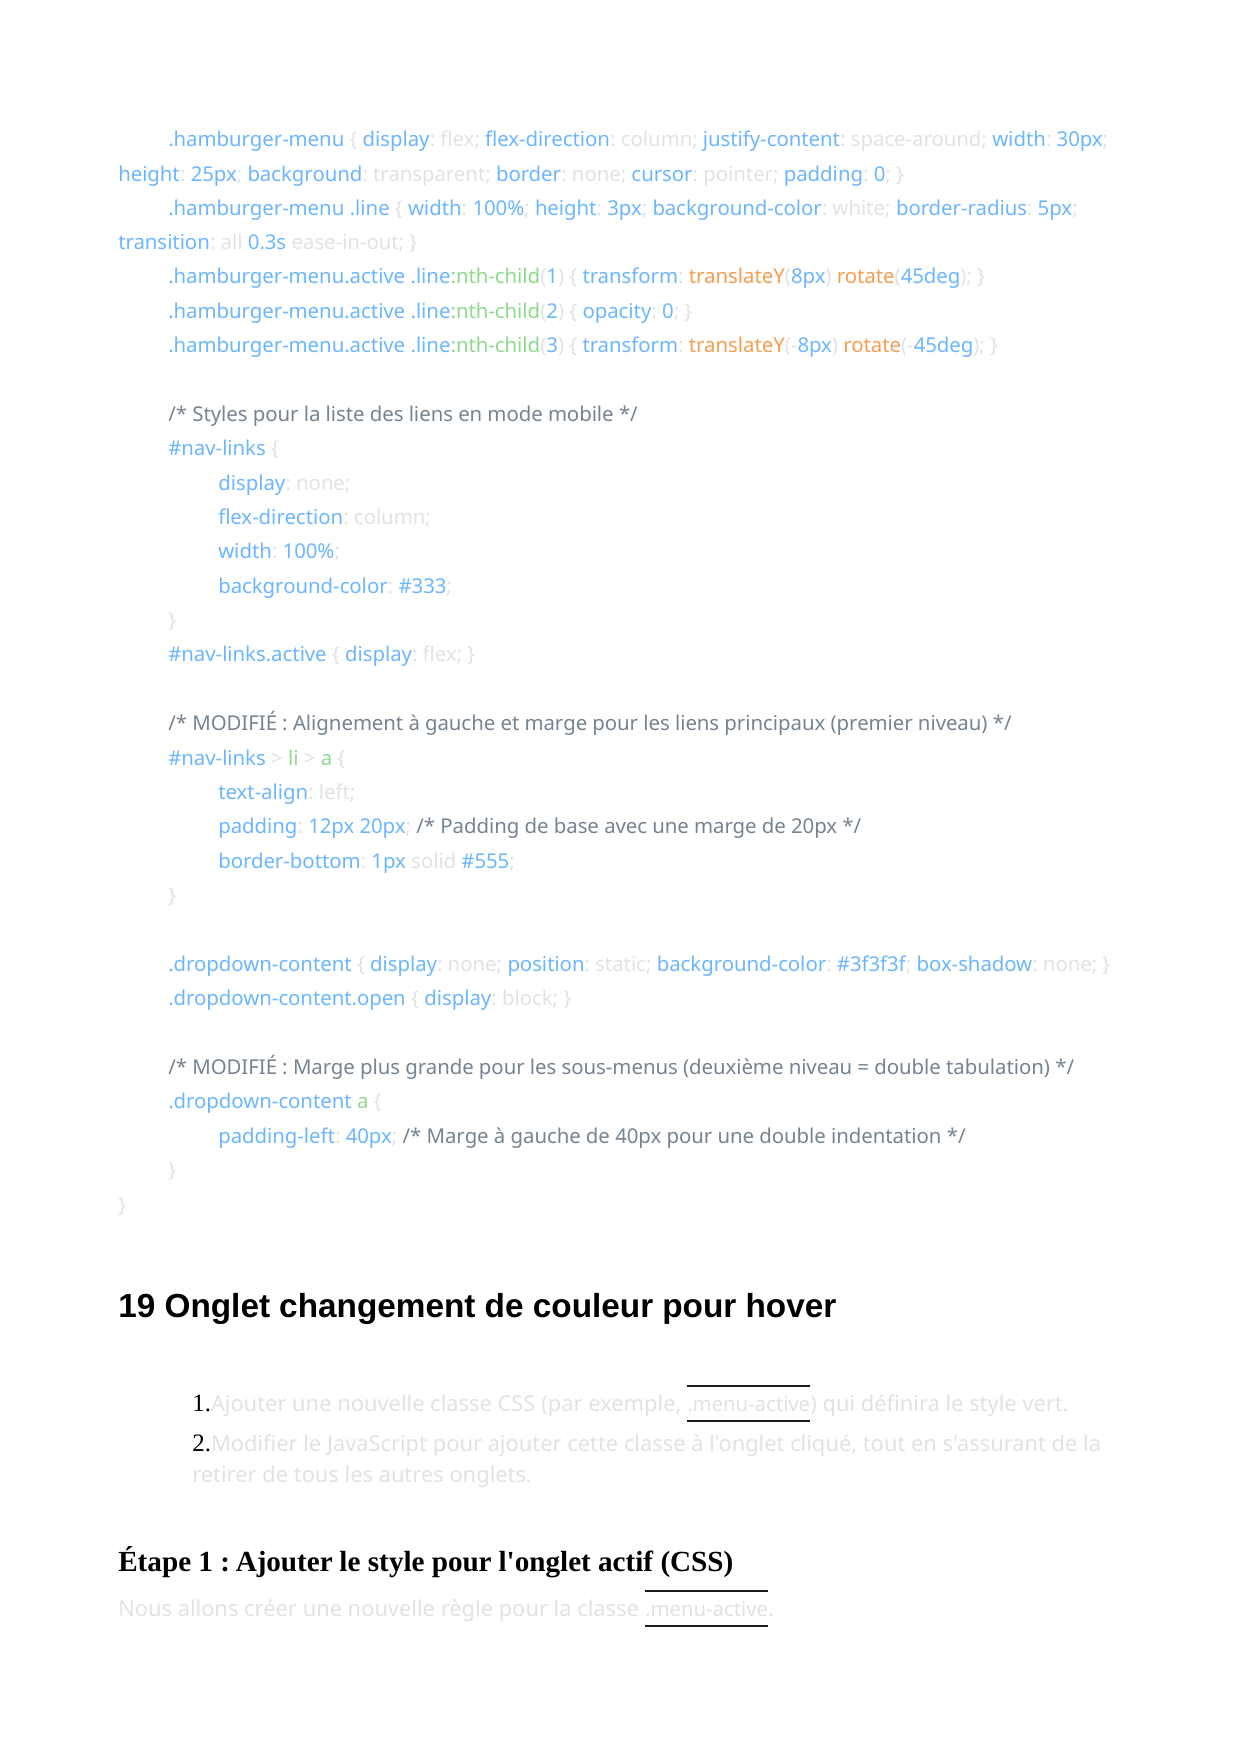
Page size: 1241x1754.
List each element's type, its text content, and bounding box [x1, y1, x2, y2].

text .hamburger-menu.active .line:nth-child(3) { transform: translateY(-8px) rotate(-45deg); } [118, 324, 1122, 359]
text padding-left: 40px; /* Marge à gauche de 40px pour une double indentation */ [118, 1115, 1122, 1149]
text width: 100%; [118, 531, 1122, 565]
text .hamburger-menu { display: flex; flex-direction: column; justify-content: space-around; width: 30px; height: 25px; background: transparent; border: none; cursor: pointer; padding: 0; } [118, 118, 1122, 187]
text } [118, 599, 1122, 634]
text #nav-links.active { display: flex; } [118, 634, 1122, 668]
text /* MODIFIÉ : Alignement à gauche et marge pour les liens principaux (premier niveau) */ [118, 702, 1122, 737]
text Nous allons créer une nouvelle règle pour la classe .menu-active. [118, 1590, 1122, 1627]
text } [118, 1149, 1122, 1184]
text #nav-links { [118, 427, 1122, 462]
text #nav-links > li > a { [118, 737, 1122, 771]
text display: none; [118, 462, 1122, 496]
list Ajouter une nouvelle classe CSS (par exemple, .menu-active) qui définira le style vert. [118, 1385, 1122, 1422]
text .dropdown-content.open { display: block; } [118, 977, 1122, 1012]
text text-align: left; [118, 771, 1122, 806]
text .hamburger-menu.active .line:nth-child(2) { opacity: 0; } [118, 290, 1122, 324]
list Modifier le JavaScript pour ajouter cette classe à l'onglet cliqué, tout en s'assurant de la retirer de tous les autres onglets. [118, 1426, 1122, 1489]
text flex-direction: column; [118, 496, 1122, 531]
text /* Styles pour la liste des liens en mode mobile */ [118, 393, 1122, 427]
text } [118, 1184, 1122, 1218]
text .dropdown-content { display: none; position: static; background-color: #3f3f3f; box-shadow: none; } [118, 943, 1122, 977]
subtitle Étape 1 : Ajouter le style pour l'onglet actif (CSS) [118, 1544, 1122, 1578]
text padding: 12px 20px; /* Padding de base avec une marge de 20px */ [118, 806, 1122, 840]
text /* MODIFIÉ : Marge plus grande pour les sous-menus (deuxième niveau = double tabulation) */ [118, 1046, 1122, 1081]
text .hamburger-menu.active .line:nth-child(1) { transform: translateY(8px) rotate(45deg); } [118, 256, 1122, 290]
text border-bottom: 1px solid #555; [118, 840, 1122, 874]
subtitle 19 Onglet changement de couleur pour hover [118, 1287, 1122, 1325]
text .hamburger-menu .line { width: 100%; height: 3px; background-color: white; border-radius: 5px; transition: all 0.3s ease-in-out; } [118, 187, 1122, 256]
text background-color: #333; [118, 565, 1122, 599]
text } [118, 874, 1122, 909]
text .dropdown-content a { [118, 1081, 1122, 1115]
